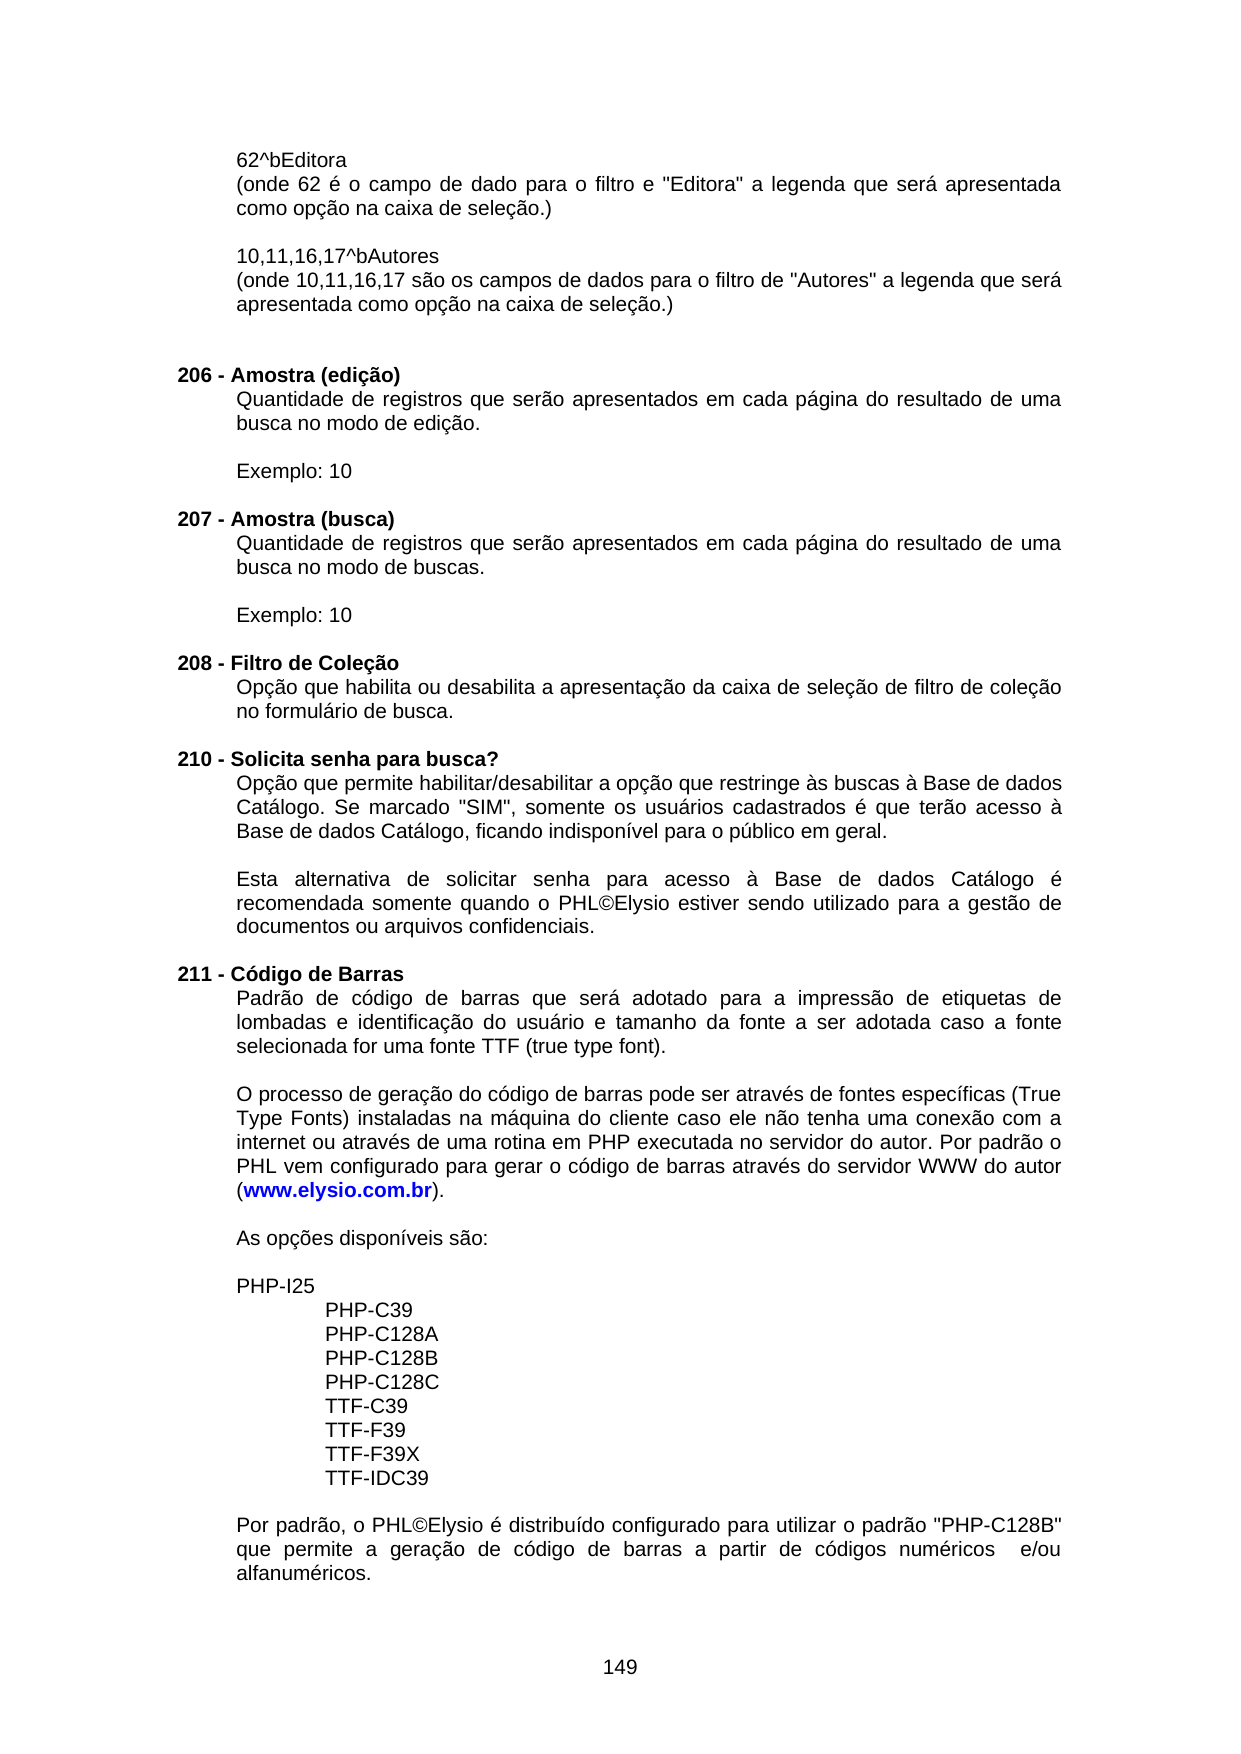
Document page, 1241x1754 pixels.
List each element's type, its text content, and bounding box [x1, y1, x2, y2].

text As opções disponíveis são: [236, 1226, 1063, 1250]
text TTF-IDC39 [325, 1465, 1063, 1489]
text Esta alternativa de solicitar senha para acesso à Base de dados Catálogo é recomendada somente quando o PHL©Elysio estiver sendo utilizado para a gestão de documentos ou arquivos confidenciais. [236, 866, 1063, 938]
text PHP-C39 [325, 1298, 1063, 1322]
text Exemplo: 10 [236, 603, 1063, 627]
text 207 - Amostra (busca) [177, 507, 1063, 531]
text 210 - Solicita senha para busca? [177, 747, 1063, 771]
text PHP-I25 [236, 1274, 1063, 1298]
text Quantidade de registros que serão apresentados em cada página do resultado de uma busca no modo de buscas. [236, 531, 1063, 579]
text Padrão de código de barras que será adotado para a impressão de etiquetas de lombadas e identificação do usuário e tamanho da fonte a ser adotada caso a fonte selecionada for uma fonte TTF (true type font). [236, 986, 1063, 1058]
text PHP-C128A [325, 1322, 1063, 1346]
text Por padrão, o PHL©Elysio é distribuído configurado para utilizar o padrão "PHP-C128B" que permite a geração de código de barras a partir de códigos numéricos e/ou alfanuméricos. [236, 1513, 1063, 1585]
text TTF-C39 [325, 1393, 1063, 1417]
text (onde 10,11,16,17 são os campos de dados para o filtro de "Autores" a legenda que será apresentada como opção na caixa de seleção.) [236, 267, 1063, 315]
text (onde 62 é o campo de dado para o filtro e "Editora" a legenda que será apresentada como opção na caixa de seleção.) [236, 172, 1063, 219]
text Quantidade de registros que serão apresentados em cada página do resultado de uma busca no modo de edição. [236, 387, 1063, 435]
text 62^bEditora [236, 148, 1063, 172]
text Opção que permite habilitar/desabilitar a opção que restringe às buscas à Base de dados Catálogo. Se marcado "SIM", somente os usuários cadastrados é que terão acesso à Base de dados Catálogo, ficando indisponível para o público em geral. [236, 771, 1063, 842]
text 10,11,16,17^bAutores [236, 243, 1063, 267]
text TTF-F39X [325, 1441, 1063, 1465]
text PHP-C128C [325, 1369, 1063, 1393]
text 211 - Código de Barras [177, 962, 1063, 986]
text Opção que habilita ou desabilita a apresentação da caixa de seleção de filtro de coleção no formulário de busca. [236, 675, 1063, 723]
text 208 - Filtro de Coleção [177, 651, 1063, 675]
text 206 - Amostra (edição) [177, 363, 1063, 387]
text Exemplo: 10 [236, 459, 1063, 483]
text PHP-C128B [325, 1346, 1063, 1369]
text TTF-F39 [325, 1417, 1063, 1441]
text O processo de geração do código de barras pode ser através de fontes específicas (True Type Fonts) instaladas na máquina do cliente caso ele não tenha uma conexão com a internet ou através de uma rotina em PHP executada no servidor do autor. Por padrão o PHL vem configurado para gerar o código de barras através do servidor WWW do autor (www.elysio.com.br). [236, 1082, 1063, 1202]
